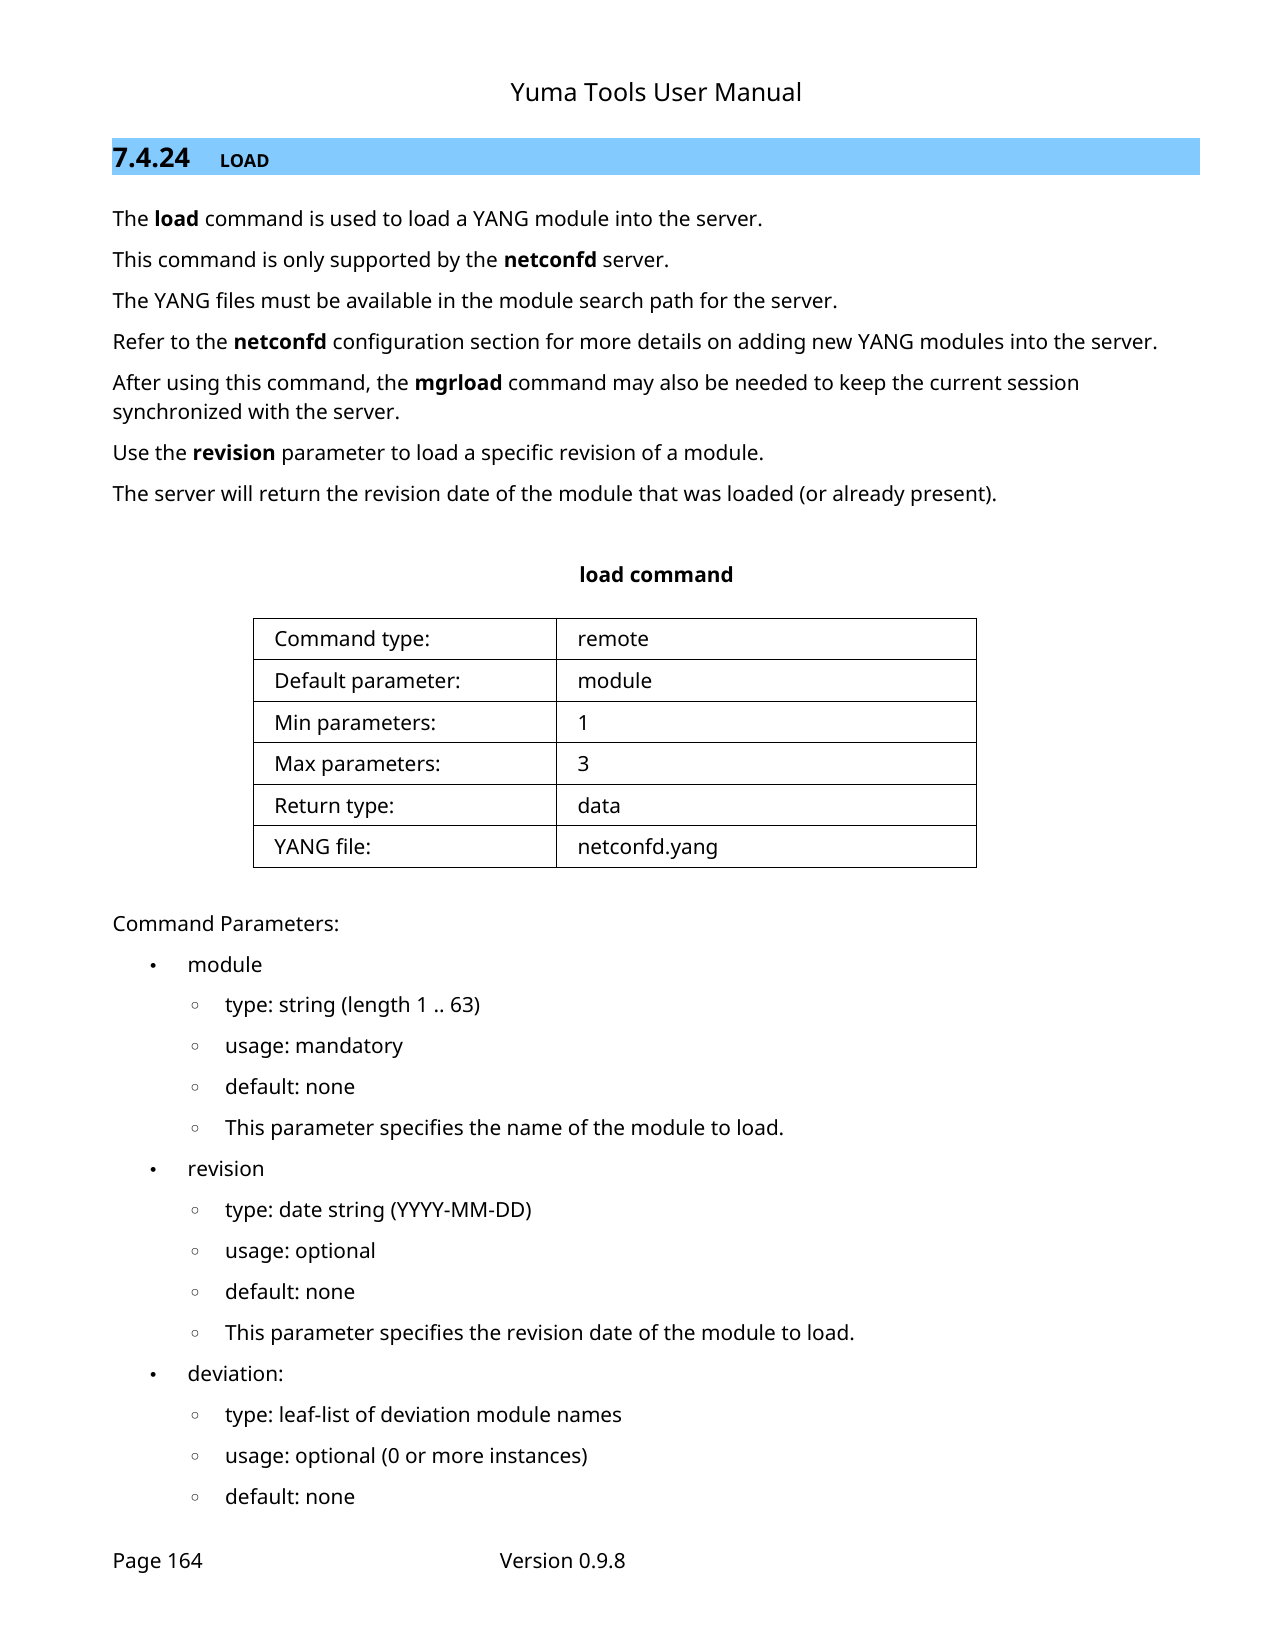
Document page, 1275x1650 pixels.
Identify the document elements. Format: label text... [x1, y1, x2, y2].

text Refer to the netconfd configuration section for more details on adding new YANG modules into the server. [112, 327, 1200, 356]
table_cell 1 [557, 702, 976, 742]
table_cell YANG file: [254, 826, 556, 867]
list revision [150, 1154, 1200, 1183]
list type: date string (YYYY-MM-DD) [187, 1195, 1200, 1224]
table_header remote [557, 619, 976, 659]
table_cell module [557, 660, 976, 701]
text The YANG files must be available in the module search path for the server. [112, 286, 1200, 315]
table_cell netconfd.yang [557, 826, 976, 867]
subtitle load command [127, 561, 1185, 589]
list This parameter specifies the name of the module to load. [187, 1113, 1200, 1142]
text Use the revision parameter to load a specific revision of a module. [112, 438, 1200, 466]
list This parameter specifies the revision date of the module to load. [187, 1318, 1200, 1347]
subtitle load [112, 138, 1200, 175]
table_cell data [557, 785, 976, 825]
table_cell 3 [557, 743, 976, 784]
table_header Command type: [254, 619, 556, 659]
table_cell Default parameter: [254, 660, 556, 701]
list usage: mandatory [187, 1032, 1200, 1060]
list type: leaf-list of deviation module names [187, 1400, 1200, 1428]
table_cell Min parameters: [254, 702, 556, 742]
text This command is only supported by the netconfd server. [112, 246, 1200, 274]
text The server will return the revision date of the module that was loaded (or already present). [112, 479, 1200, 507]
list default: none [187, 1482, 1200, 1510]
list module [150, 950, 1200, 978]
list default: none [187, 1277, 1200, 1306]
list usage: optional (0 or more instances) [187, 1441, 1200, 1469]
text The load command is used to load a YANG module into the server. [112, 204, 1200, 233]
list deviation: [150, 1359, 1200, 1387]
list usage: optional [187, 1236, 1200, 1265]
table_cell Max parameters: [254, 743, 556, 784]
table_cell Return type: [254, 785, 556, 825]
text After using this command, the mgrload command may also be needed to keep the current session synchronized with the server. [112, 368, 1200, 425]
text Command Parameters: [112, 909, 1200, 937]
list type: string (length 1 .. 63) [187, 991, 1200, 1019]
list default: none [187, 1072, 1200, 1101]
